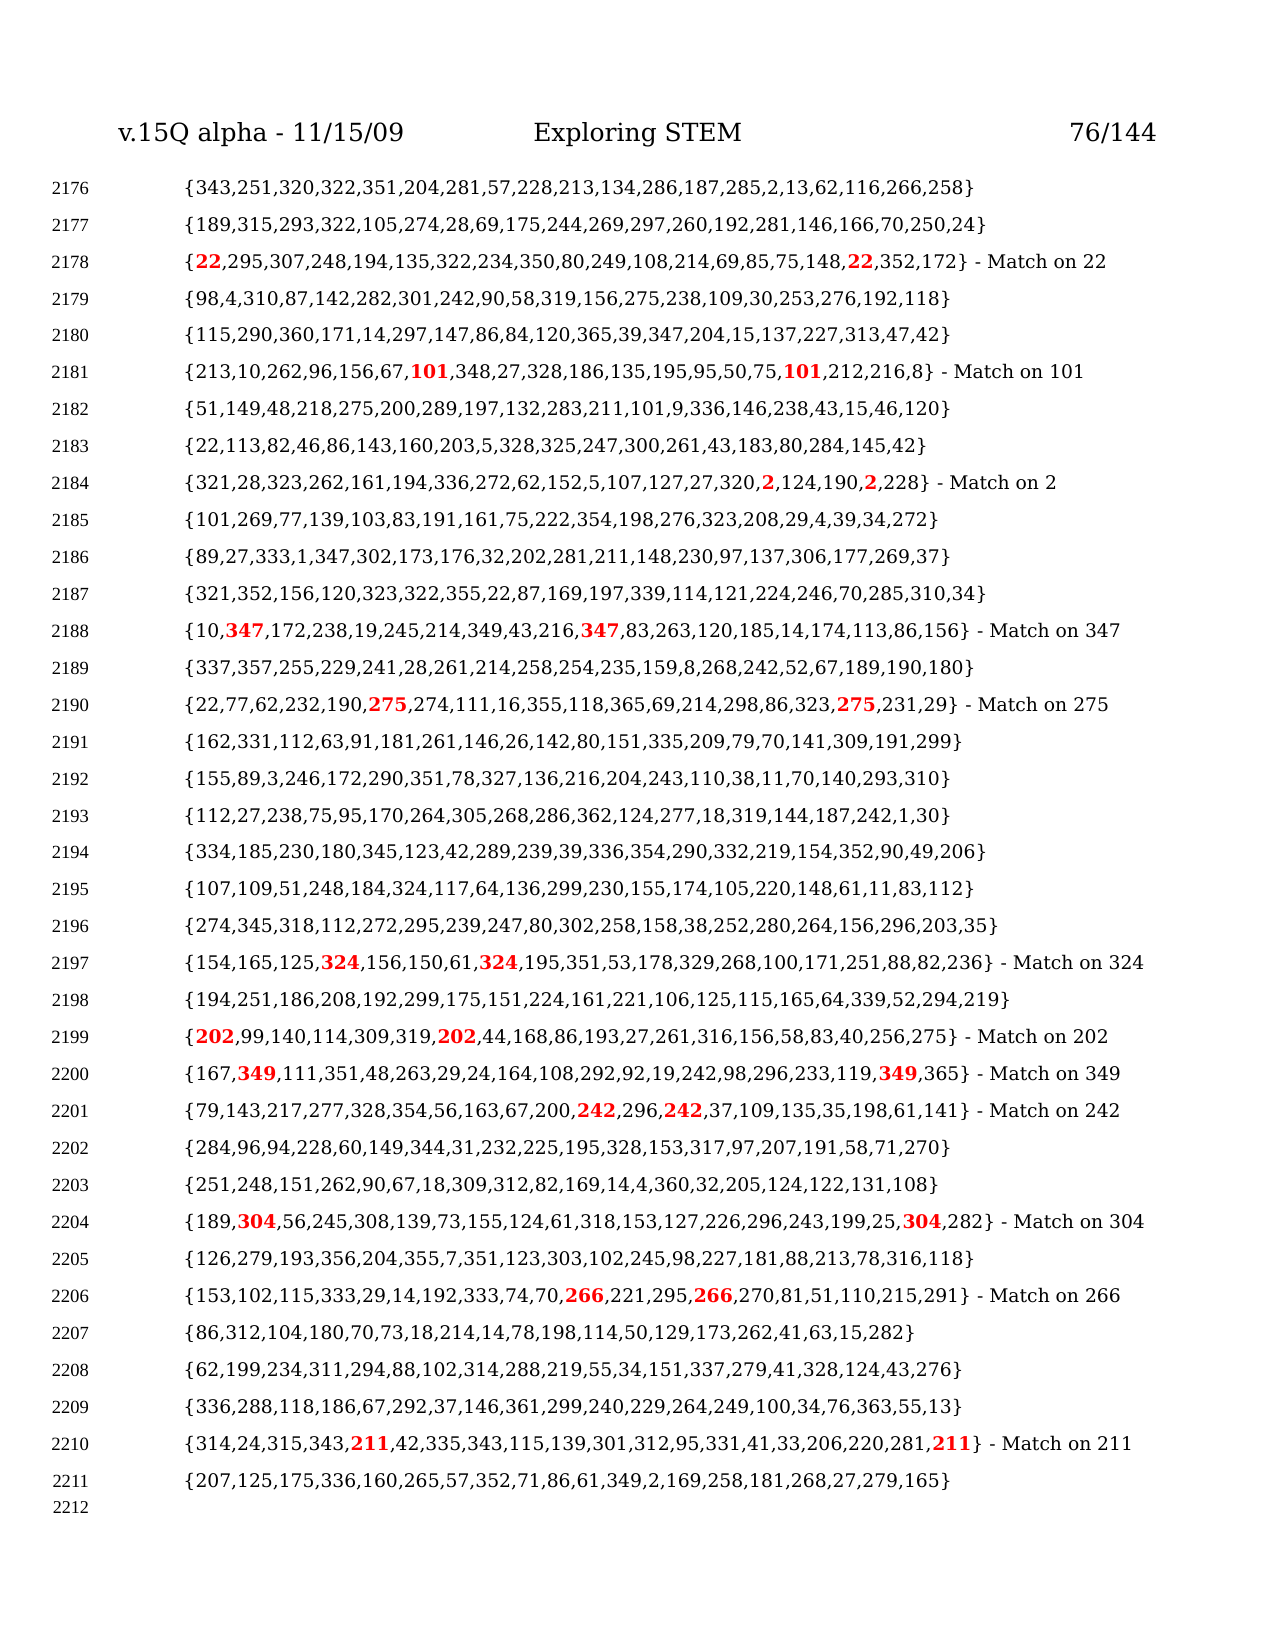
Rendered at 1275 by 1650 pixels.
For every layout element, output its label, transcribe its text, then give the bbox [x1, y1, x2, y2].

text {162,331,112,63,91,181,261,146,26,142,80,151,335,209,79,70,141,309,191,299} [148, 731, 1157, 753]
text {107,109,51,248,184,324,117,64,136,299,230,155,174,105,220,148,61,11,83,112} [148, 878, 1157, 900]
text {321,352,156,120,323,322,355,22,87,169,197,339,114,121,224,246,70,285,310,34} [148, 583, 1157, 605]
text {98,4,310,87,142,282,301,242,90,58,319,156,275,238,109,30,253,276,192,118} [148, 288, 1157, 309]
text {189,304,56,245,308,139,73,155,124,61,318,153,127,226,296,243,199,25,304,282} - Match on 304 [148, 1211, 1157, 1233]
text {101,269,77,139,103,83,191,161,75,222,354,198,276,323,208,29,4,39,34,272} [148, 509, 1157, 531]
text {321,28,323,262,161,194,336,272,62,152,5,107,127,27,320,2,124,190,2,228} - Match on 2 [148, 472, 1157, 494]
text {251,248,151,262,90,67,18,309,312,82,169,14,4,360,32,205,124,122,131,108} [148, 1174, 1157, 1196]
text {274,345,318,112,272,295,239,247,80,302,258,158,38,252,280,264,156,296,203,35} [148, 915, 1157, 937]
text {155,89,3,246,172,290,351,78,327,136,216,204,243,110,38,11,70,140,293,310} [148, 768, 1157, 790]
text {334,185,230,180,345,123,42,289,239,39,336,354,290,332,219,154,352,90,49,206} [148, 842, 1157, 863]
text {79,143,217,277,328,354,56,163,67,200,242,296,242,37,109,135,35,198,61,141} - Match on 242 [148, 1100, 1157, 1122]
text {86,312,104,180,70,73,18,214,14,78,198,114,50,129,173,262,41,63,15,282} [148, 1322, 1157, 1344]
text {126,279,193,356,204,355,7,351,123,303,102,245,98,227,181,88,213,78,316,118} [148, 1248, 1157, 1270]
text {62,199,234,311,294,88,102,314,288,219,55,34,151,337,279,41,328,124,43,276} [148, 1359, 1157, 1381]
text {22,295,307,248,194,135,322,234,350,80,249,108,214,69,85,75,148,22,352,172} - Match on 22 [148, 251, 1157, 273]
text {189,315,293,322,105,274,28,69,175,244,269,297,260,192,281,146,166,70,250,24} [148, 214, 1157, 236]
text {194,251,186,208,192,299,175,151,224,161,221,106,125,115,165,64,339,52,294,219} [148, 989, 1157, 1011]
text {115,290,360,171,14,297,147,86,84,120,365,39,347,204,15,137,227,313,47,42} [148, 324, 1157, 346]
text {343,251,320,322,351,204,281,57,228,213,134,286,187,285,2,13,62,116,266,258} [148, 177, 1157, 199]
text {89,27,333,1,347,302,173,176,32,202,281,211,148,230,97,137,306,177,269,37} [148, 546, 1157, 568]
text {284,96,94,228,60,149,344,31,232,225,195,328,153,317,97,207,191,58,71,270} [148, 1137, 1157, 1159]
text {207,125,175,336,160,265,57,352,71,86,61,349,2,169,258,181,268,27,279,165} [148, 1470, 1157, 1492]
text {10,347,172,238,19,245,214,349,43,216,347,83,263,120,185,14,174,113,86,156} - Match on 347 [148, 620, 1157, 642]
text {51,149,48,218,275,200,289,197,132,283,211,101,9,336,146,238,43,15,46,120} [148, 398, 1157, 420]
text {22,77,62,232,190,275,274,111,16,355,118,365,69,214,298,86,323,275,231,29} - Match on 275 [148, 694, 1157, 716]
text {112,27,238,75,95,170,264,305,268,286,362,124,277,18,319,144,187,242,1,30} [148, 805, 1157, 827]
text {336,288,118,186,67,292,37,146,361,299,240,229,264,249,100,34,76,363,55,13} [148, 1396, 1157, 1418]
text {22,113,82,46,86,143,160,203,5,328,325,247,300,261,43,183,80,284,145,42} [148, 435, 1157, 457]
text {202,99,140,114,309,319,202,44,168,86,193,27,261,316,156,58,83,40,256,275} - Match on 202 [148, 1026, 1157, 1048]
text {213,10,262,96,156,67,101,348,27,328,186,135,195,95,50,75,101,212,216,8} - Match on 101 [148, 361, 1157, 383]
text {314,24,315,343,211,42,335,343,115,139,301,312,95,331,41,33,206,220,281,211} - Match on 211 [148, 1433, 1157, 1455]
text {337,357,255,229,241,28,261,214,258,254,235,159,8,268,242,52,67,189,190,180} [148, 657, 1157, 679]
text {153,102,115,333,29,14,192,333,74,70,266,221,295,266,270,81,51,110,215,291} - Match on 266 [148, 1285, 1157, 1307]
text {154,165,125,324,156,150,61,324,195,351,53,178,329,268,100,171,251,88,82,236} - Match on 324 [148, 952, 1157, 974]
text {167,349,111,351,48,263,29,24,164,108,292,92,19,242,98,296,233,119,349,365} - Match on 349 [148, 1063, 1157, 1085]
